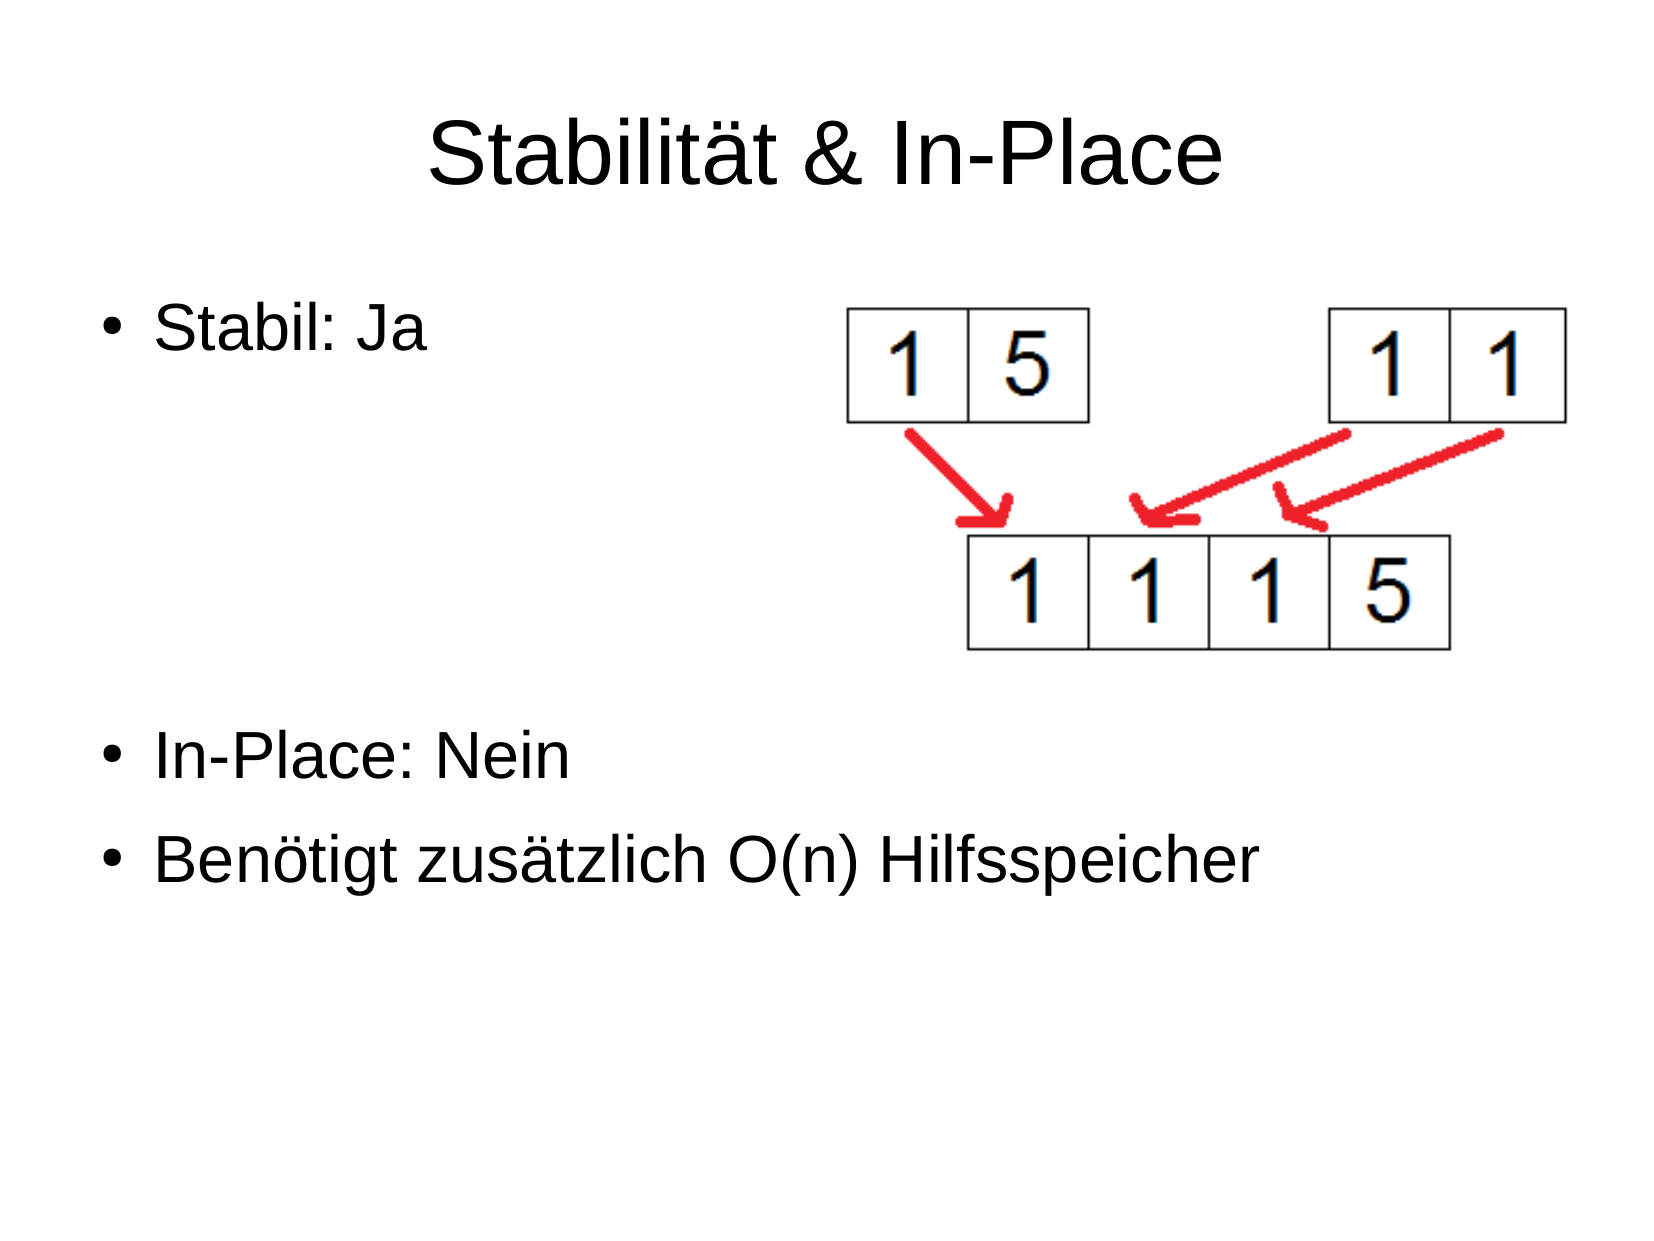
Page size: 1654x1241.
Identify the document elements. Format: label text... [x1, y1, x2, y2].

picture [845, 306, 1572, 665]
list In-Place: Nein Benötigt zusätzlich O(n) Hilfsspeicher [82, 717, 1571, 1109]
title Stabilität & In-Place [82, 49, 1571, 257]
list Stabil: Ja [82, 290, 809, 681]
